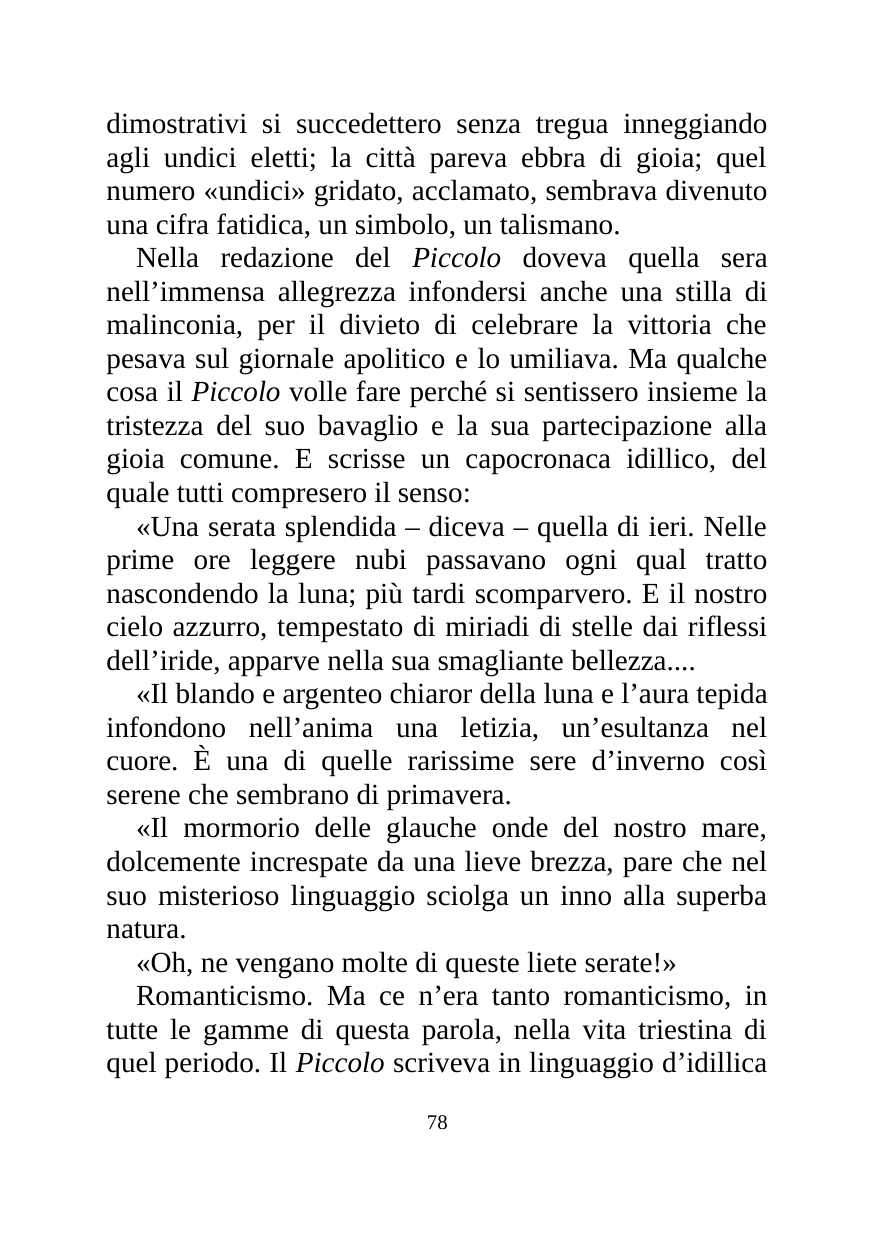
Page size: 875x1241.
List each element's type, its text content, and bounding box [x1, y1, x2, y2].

text Nella redazione del Piccolo doveva quella sera nell’immensa allegrezza infondersi anche una stilla di malinconia, per il divieto di celebrare la vittoria che pesava sul giornale apolitico e lo umiliava. Ma qualche cosa il Piccolo volle fare perché si sentissero insieme la tristezza del suo bavaglio e la sua partecipazione alla gioia comune. E scrisse un capocronaca idillico, del quale tutti compresero il senso: [106, 240, 768, 509]
text «Una serata splendida – diceva – quella di ieri. Nelle prime ore leggere nubi passavano ogni qual tratto nascondendo la luna; più tardi scomparvero. E il nostro cielo azzurro, tempestato di miriadi di stelle dai riflessi dell’iride, apparve nella sua smagliante bellezza.... [106, 509, 768, 676]
text «Il mormorio delle glauche onde del nostro mare, dolcemente increspate da una lieve brezza, pare che nel suo misterioso linguaggio sciolga un inno alla superba natura. [106, 811, 768, 945]
text dimostrativi si succedettero senza tregua inneggiando agli undici eletti; la città pareva ebbra di gioia; quel numero «undici» gridato, acclamato, sembrava divenuto una cifra fatidica, un simbolo, un talismano. [106, 106, 768, 240]
text «Oh, ne vengano molte di queste liete serate!» [106, 945, 768, 978]
text Romanticismo. Ma ce n’era tanto romanticismo, in tutte le gamme di questa parola, nella vita triestina di quel periodo. Il Piccolo scriveva in linguaggio d’idillica [106, 978, 768, 1079]
text «Il blando e argenteo chiaror della luna e l’aura tepida infondono nell’anima una letizia, un’esultanza nel cuore. È una di quelle rarissime sere d’inverno così serene che sembrano di primavera. [106, 676, 768, 811]
